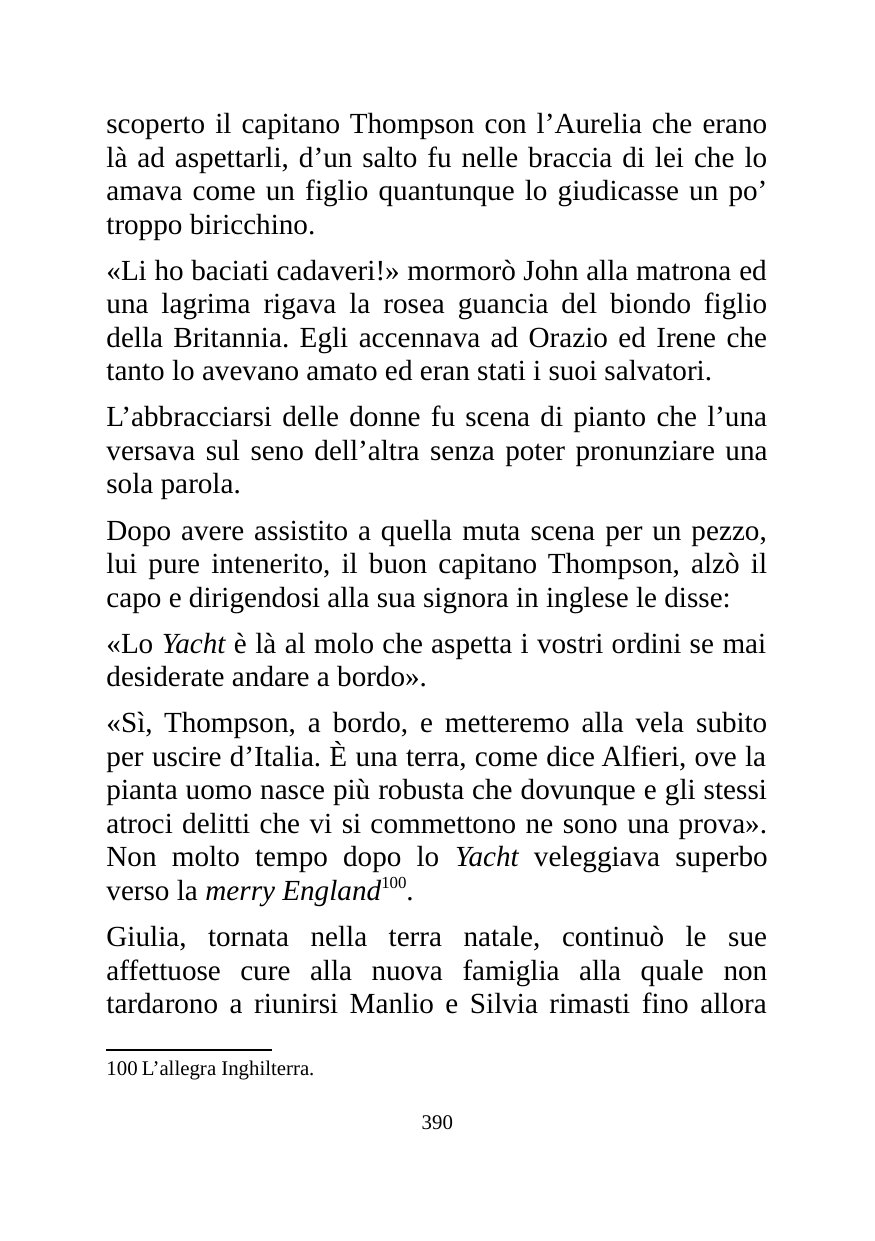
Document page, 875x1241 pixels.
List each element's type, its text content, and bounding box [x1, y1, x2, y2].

text L’allegra Inghilterra. [106, 1056, 768, 1080]
text «Sì, Thompson, a bordo, e metteremo alla vela subito per uscire d’Italia. È una terra, come dice Alfieri, ove la pianta uomo nasce più robusta che dovunque e gli stessi atroci delitti che vi si commettono ne sono una prova». Non molto tempo dopo lo Yacht veleggiava superbo verso la merry England. [106, 705, 768, 907]
text L’abbracciarsi delle donne fu scena di pianto che l’una versava sul seno dell’altra senza poter pronunziare una sola parola. [106, 399, 768, 500]
text scoperto il capitano Thompson con l’Aurelia che erano là ad aspettarli, d’un salto fu nelle braccia di lei che lo amava come un figlio quantunque lo giudicasse un po’ troppo biricchino. [106, 106, 768, 240]
text «Li ho baciati cadaveri!» mormorò John alla matrona ed una lagrima rigava la rosea guancia del biondo figlio della Britannia. Egli accennava ad Orazio ed Irene che tanto lo avevano amato ed eran stati i suoi salvatori. [106, 253, 768, 387]
text Giulia, tornata nella terra natale, continuò le sue affettuose cure alla nuova famiglia alla quale non tardarono a riunirsi Manlio e Silvia rimasti fino allora [106, 919, 768, 1020]
text «Lo Yacht è là al molo che aspetta i vostri ordini se mai desiderate andare a bordo». [106, 626, 768, 693]
text Dopo avere assistito a quella muta scena per un pezzo, lui pure intenerito, il buon capitano Thompson, alzò il capo e dirigendosi alla sua signora in inglese le disse: [106, 513, 768, 613]
